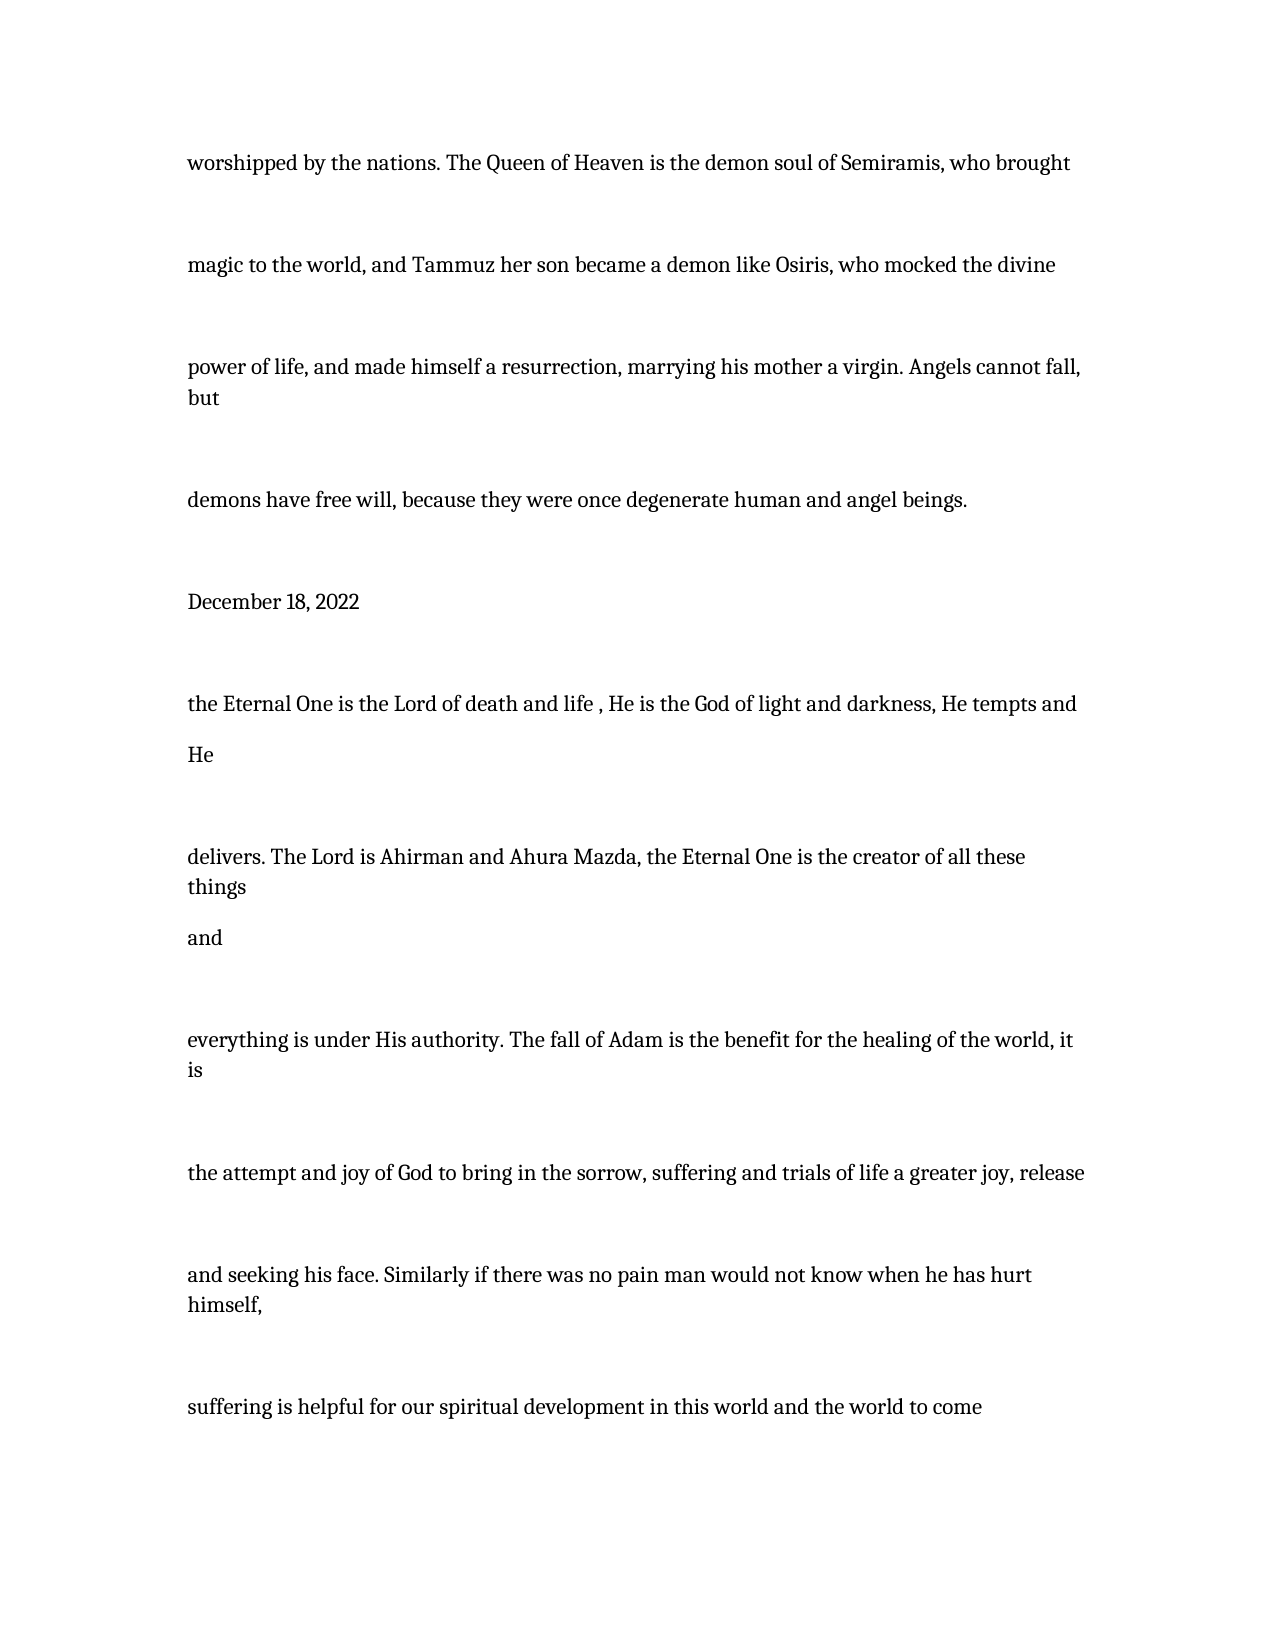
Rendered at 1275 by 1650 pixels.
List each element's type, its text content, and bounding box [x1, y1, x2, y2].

text worshipped by the nations. The Queen of Heaven is the demon soul of Semiramis, who brought [187, 150, 1087, 176]
text and seeking his face. Similarly if there was no pain man would not know when he has hurt himself, [187, 1261, 1087, 1318]
text the Eternal One is the Lord of death and life , He is the God of light and darkness, He tempts and [187, 691, 1087, 717]
text power of life, and made himself a resurrection, marrying his mother a virgin. Angels cannot fall, but [187, 354, 1087, 411]
text the attempt and joy of God to bring in the sorrow, suffering and trials of life a greater joy, release [187, 1159, 1087, 1186]
text magic to the world, and Tammuz her son became a demon like Osiris, who mocked the divine [187, 252, 1087, 278]
text December 18, 2022 [187, 588, 1087, 615]
text demons have free will, because they were once degenerate human and angel beings. [187, 486, 1087, 513]
text everything is under His authority. The fall of Adam is the benefit for the healing of the world, it is [187, 1027, 1087, 1084]
text and [187, 925, 1087, 951]
text suffering is helpful for our spiritual development in this world and the world to come [187, 1394, 1087, 1420]
text He [187, 742, 1087, 768]
text delivers. The Lord is Ahirman and Ahura Mazda, the Eternal One is the creator of all these things [187, 844, 1087, 900]
